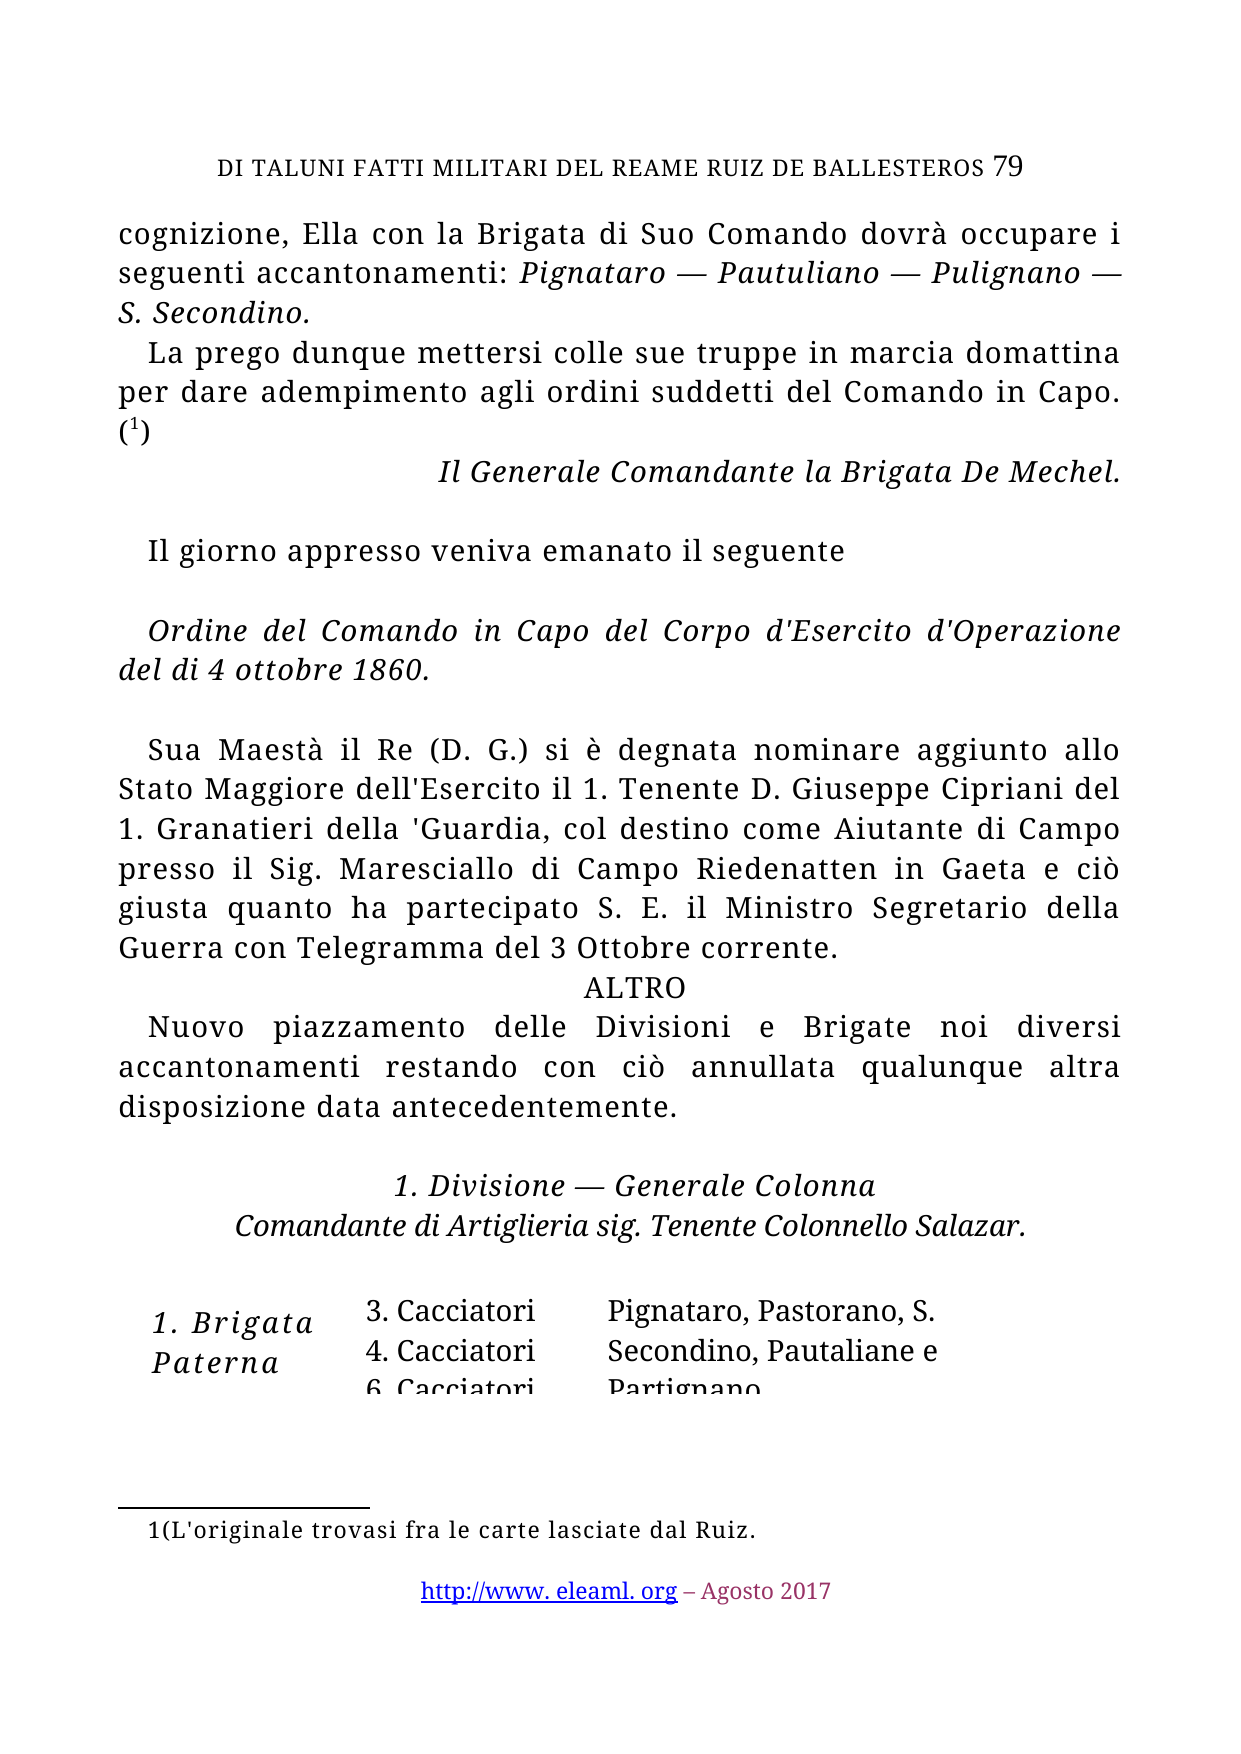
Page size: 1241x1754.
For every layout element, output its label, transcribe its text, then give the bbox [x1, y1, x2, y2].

text 1. Divisione — Generale Colonna [118, 1166, 1122, 1205]
text La prego dunque mettersi colle sue truppe in marcia domattina per dare adempimento agli ordini suddetti del Comando in Capo. () [118, 332, 1122, 451]
text Il Generale Comandante la Brigata De Mechel. [118, 451, 1122, 491]
text ALTRO [118, 967, 1122, 1007]
text Ordine del Comando in Capo del Corpo d'Esercito d'Operazione del di 4 ottobre 1860. [118, 610, 1122, 689]
text cognizione, Ella con la Brigata di Suo Comando dovrà occupare i seguenti accantonamenti: Pignataro — Pautuliano — Pulignano — S. Secondino. [118, 213, 1122, 332]
table_header 1. Brigata Paterna [146, 1285, 360, 1400]
text (L'originale trovasi fra le carte lasciate dal Ruiz. [118, 1514, 1122, 1546]
table_header 3. Cacciatori 4. Cacciatori 6. Cacciatori [360, 1285, 602, 1400]
text Comandante di Artiglieria sig. Tenente Colonnello Salazar. [118, 1205, 1122, 1245]
text Il giorno appresso veniva emanato il seguente [118, 531, 1122, 570]
text Nuovo piazzamento delle Divisioni e Brigate noi diversi accantonamenti restando con ciò annullata qualunque altra disposizione data antecedentemente. [118, 1007, 1122, 1126]
table_header Pignataro, Pastorano, S. Secondino, Pautaliane e Partignano. [602, 1285, 1039, 1400]
text Sua Maestà il Re (D. G.) si è degnata nominare aggiunto allo Stato Maggiore dell'Esercito il 1. Tenente D. Giuseppe Cipriani del 1. Granatieri della 'Guardia, col destino come Aiutante di Campo presso il Sig. Maresciallo di Campo Riedenatten in Gaeta e ciò giusta quanto ha partecipato S. E. il Ministro Segretario della Guerra con Telegramma del 3 Ottobre corrente. [118, 729, 1122, 967]
